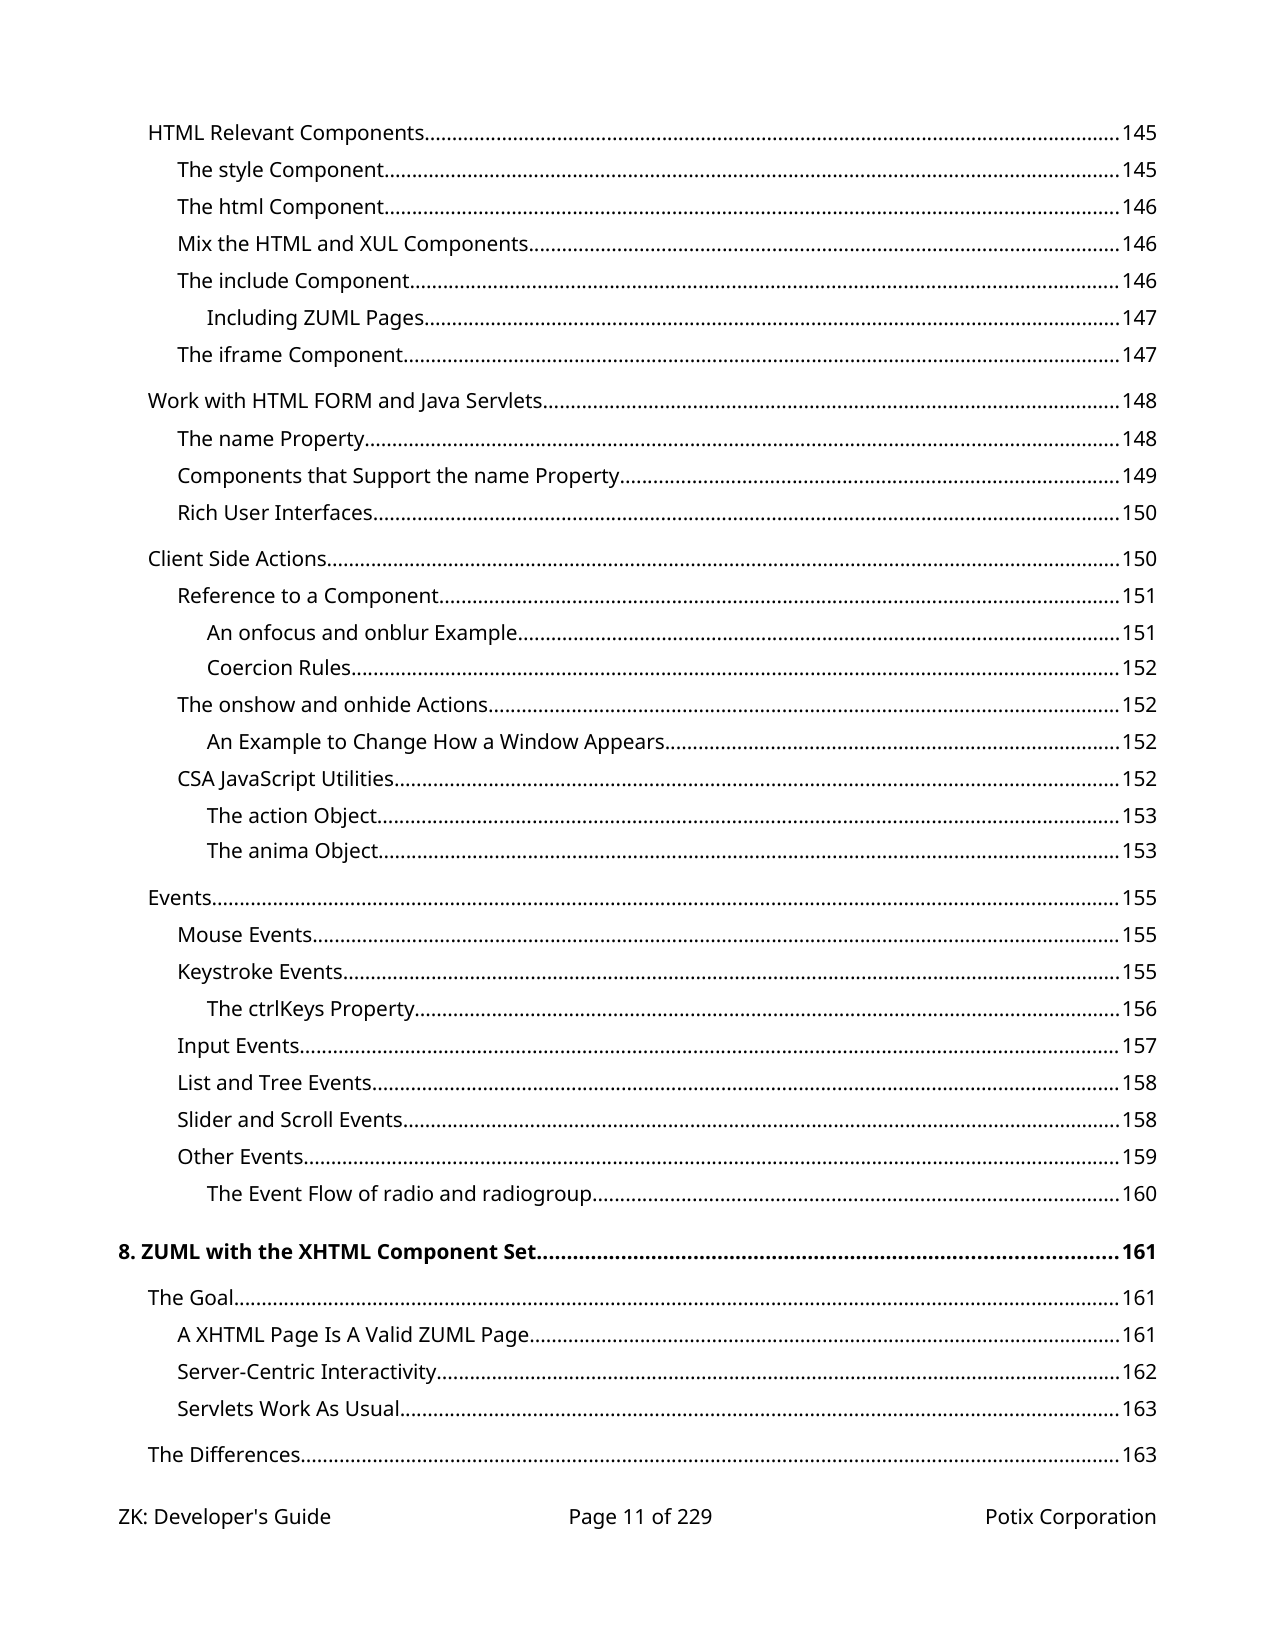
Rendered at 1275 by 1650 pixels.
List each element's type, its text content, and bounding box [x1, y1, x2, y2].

text Mix the HTML and XUL Components 146 [177, 229, 1157, 258]
text 8. ZUML with the XHTML Component Set 161 [118, 1237, 1157, 1265]
text HTML Relevant Components 145 [148, 118, 1157, 146]
text Mouse Events 155 [177, 920, 1157, 948]
text The name Property 148 [177, 424, 1157, 452]
text Including ZUML Pages 147 [207, 303, 1157, 332]
text Components that Support the name Property 149 [177, 461, 1157, 489]
text List and Tree Events 158 [177, 1068, 1157, 1096]
text CSA JavaScript Utilities 152 [177, 764, 1157, 793]
text The action Object 153 [207, 801, 1157, 830]
text The onshow and onhide Actions 152 [177, 690, 1157, 718]
text The iframe Component 147 [177, 341, 1157, 369]
text The anima Object 153 [207, 837, 1157, 865]
text Client Side Actions 150 [148, 544, 1157, 572]
text Keystroke Events 155 [177, 957, 1157, 985]
text The Differences 163 [148, 1440, 1157, 1468]
text The style Component 145 [177, 155, 1157, 183]
text The html Component 146 [177, 192, 1157, 221]
text A XHTML Page Is A Valid ZUML Page 161 [177, 1320, 1157, 1348]
text Input Events 157 [177, 1031, 1157, 1059]
text An Example to Change How a Window Appears 152 [207, 727, 1157, 756]
text The include Component 146 [177, 266, 1157, 295]
text Servlets Work As Usual 163 [177, 1394, 1157, 1422]
text Coercion Rules 152 [207, 653, 1157, 681]
text Work with HTML FORM and Java Servlets 148 [148, 387, 1157, 415]
text Slider and Scroll Events 158 [177, 1105, 1157, 1133]
text Server-Centric Interactivity 162 [177, 1357, 1157, 1385]
text Reference to a Component 151 [177, 581, 1157, 609]
text Events 155 [148, 883, 1157, 911]
text Rich User Interfaces 150 [177, 498, 1157, 526]
text The Goal 161 [148, 1283, 1157, 1311]
text Other Events 159 [177, 1142, 1157, 1170]
text The Event Flow of radio and radiogroup 160 [207, 1179, 1157, 1207]
text The ctrlKeys Property 156 [207, 994, 1157, 1022]
text An onfocus and onblur Example 151 [207, 618, 1157, 646]
